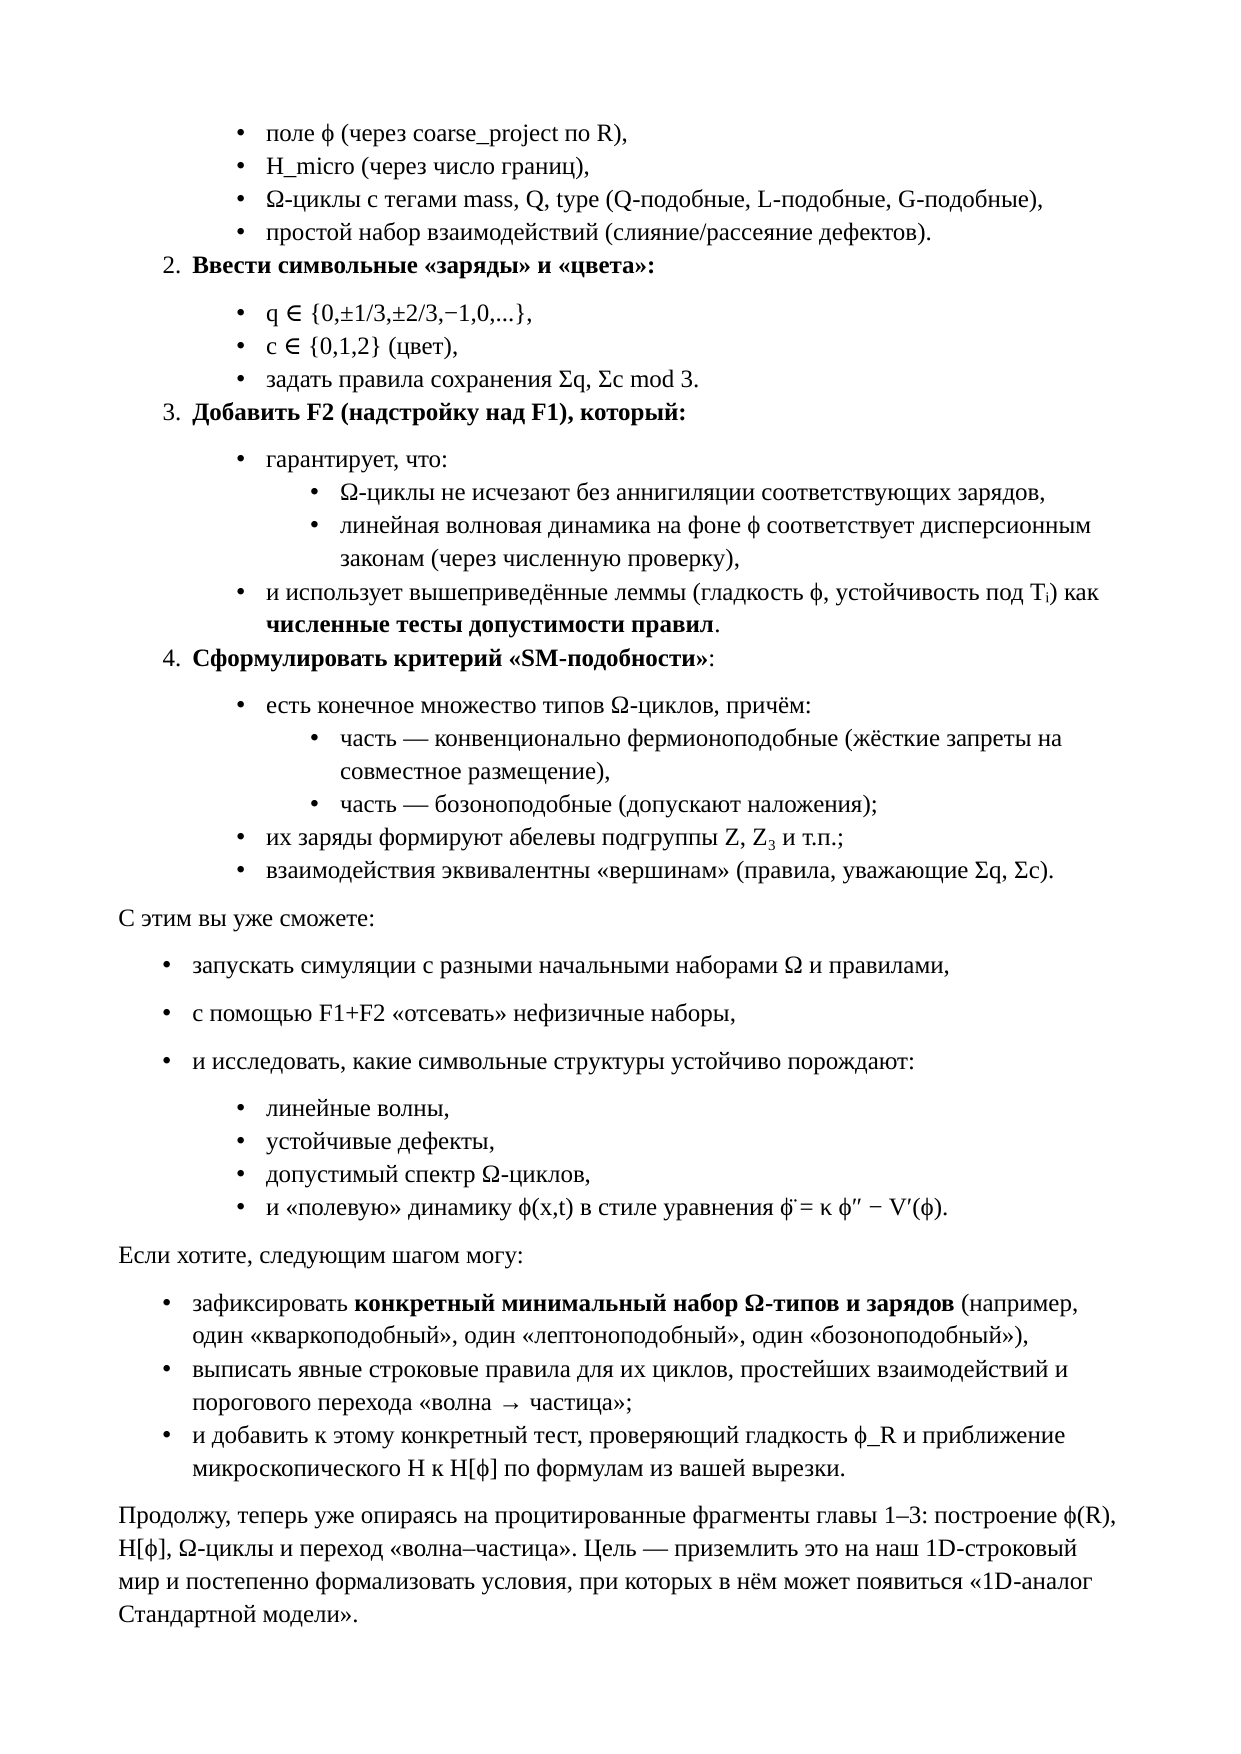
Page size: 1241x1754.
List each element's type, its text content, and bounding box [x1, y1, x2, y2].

list линейные волны, [236, 1093, 1122, 1122]
list запускать симуляции с разными начальными наборами Ω и правилами, [162, 951, 1122, 979]
list часть — конвенционально фермионоподобные (жёсткие запреты на совместное размещение), [310, 723, 1122, 785]
list допустимый спектр Ω‑циклов, [236, 1159, 1122, 1188]
list Ввести символьные «заряды» и «цвета»: [162, 250, 1122, 279]
list c ∈ {0,1,2} (цвет), [236, 331, 1122, 359]
list задать правила сохранения Σq, Σc mod 3. [236, 364, 1122, 393]
list и использует вышеприведённые леммы (гладкость ϕ, устойчивость под Tᵢ) как численные тесты допустимости правил. [236, 577, 1122, 638]
list гарантирует, что: [236, 444, 1122, 473]
list Ω‑циклы не исчезают без аннигиляции соответствующих зарядов, [310, 477, 1122, 506]
list с помощью F1+F2 «отсевать» нефизичные наборы, [162, 998, 1122, 1027]
list поле ϕ (через coarse_project по R), [236, 118, 1122, 147]
list часть — бозоноподобные (допускают наложения); [310, 789, 1122, 818]
text Продолжу, теперь уже опираясь на процитированные фрагменты главы 1–3: построение ϕ(R), H[ϕ], Ω‑циклы и переход «волна–частица». Цель — приземлить это на наш 1D‑строковый мир и постепенно формализовать условия, при которых в нём может появиться «1D‑аналог Стандартной модели». [118, 1500, 1122, 1628]
list и «полевую» динамику ϕ(x,t) в стиле уравнения ϕ̈ = κ ϕ″ − V′(ϕ). [236, 1192, 1122, 1221]
list Сформулировать критерий «SM‑подобности»: [162, 643, 1122, 671]
list взаимодействия эквивалентны «вершинам» (правила, уважающие Σq, Σc). [236, 855, 1122, 884]
list устойчивые дефекты, [236, 1126, 1122, 1155]
list и исследовать, какие символьные структуры устойчиво порождают: [162, 1046, 1122, 1074]
list есть конечное множество типов Ω‑циклов, причём: [236, 690, 1122, 719]
list их заряды формируют абелевы подгруппы Z, Z₃ и т.п.; [236, 822, 1122, 851]
list выписать явные строковые правила для их циклов, простейших взаимодействий и порогового перехода «волна → частица»; [162, 1354, 1122, 1415]
text С этим вы уже сможете: [118, 903, 1122, 932]
text Если хотите, следующим шагом могу: [118, 1240, 1122, 1269]
list простой набор взаимодействий (слияние/рассеяние дефектов). [236, 217, 1122, 246]
list Добавить F2 (надстройку над F1), который: [162, 397, 1122, 426]
list и добавить к этому конкретный тест, проверяющий гладкость ϕ_R и приближение микроскопического H к H[ϕ] по формулам из вашей вырезки. [162, 1420, 1122, 1481]
list зафиксировать конкретный минимальный набор Ω‑типов и зарядов (например, один «кваркоподобный», один «лептоноподобный», один «бозоноподобный»), [162, 1288, 1122, 1349]
list Ω‑циклы с тегами mass, Q, type (Q‑подобные, L‑подобные, G‑подобные), [236, 184, 1122, 213]
list H_micro (через число границ), [236, 151, 1122, 180]
list линейная волновая динамика на фоне ϕ соответствует дисперсионным законам (через численную проверку), [310, 511, 1122, 572]
list q ∈ {0,±1/3,±2/3,−1,0,...}, [236, 298, 1122, 327]
